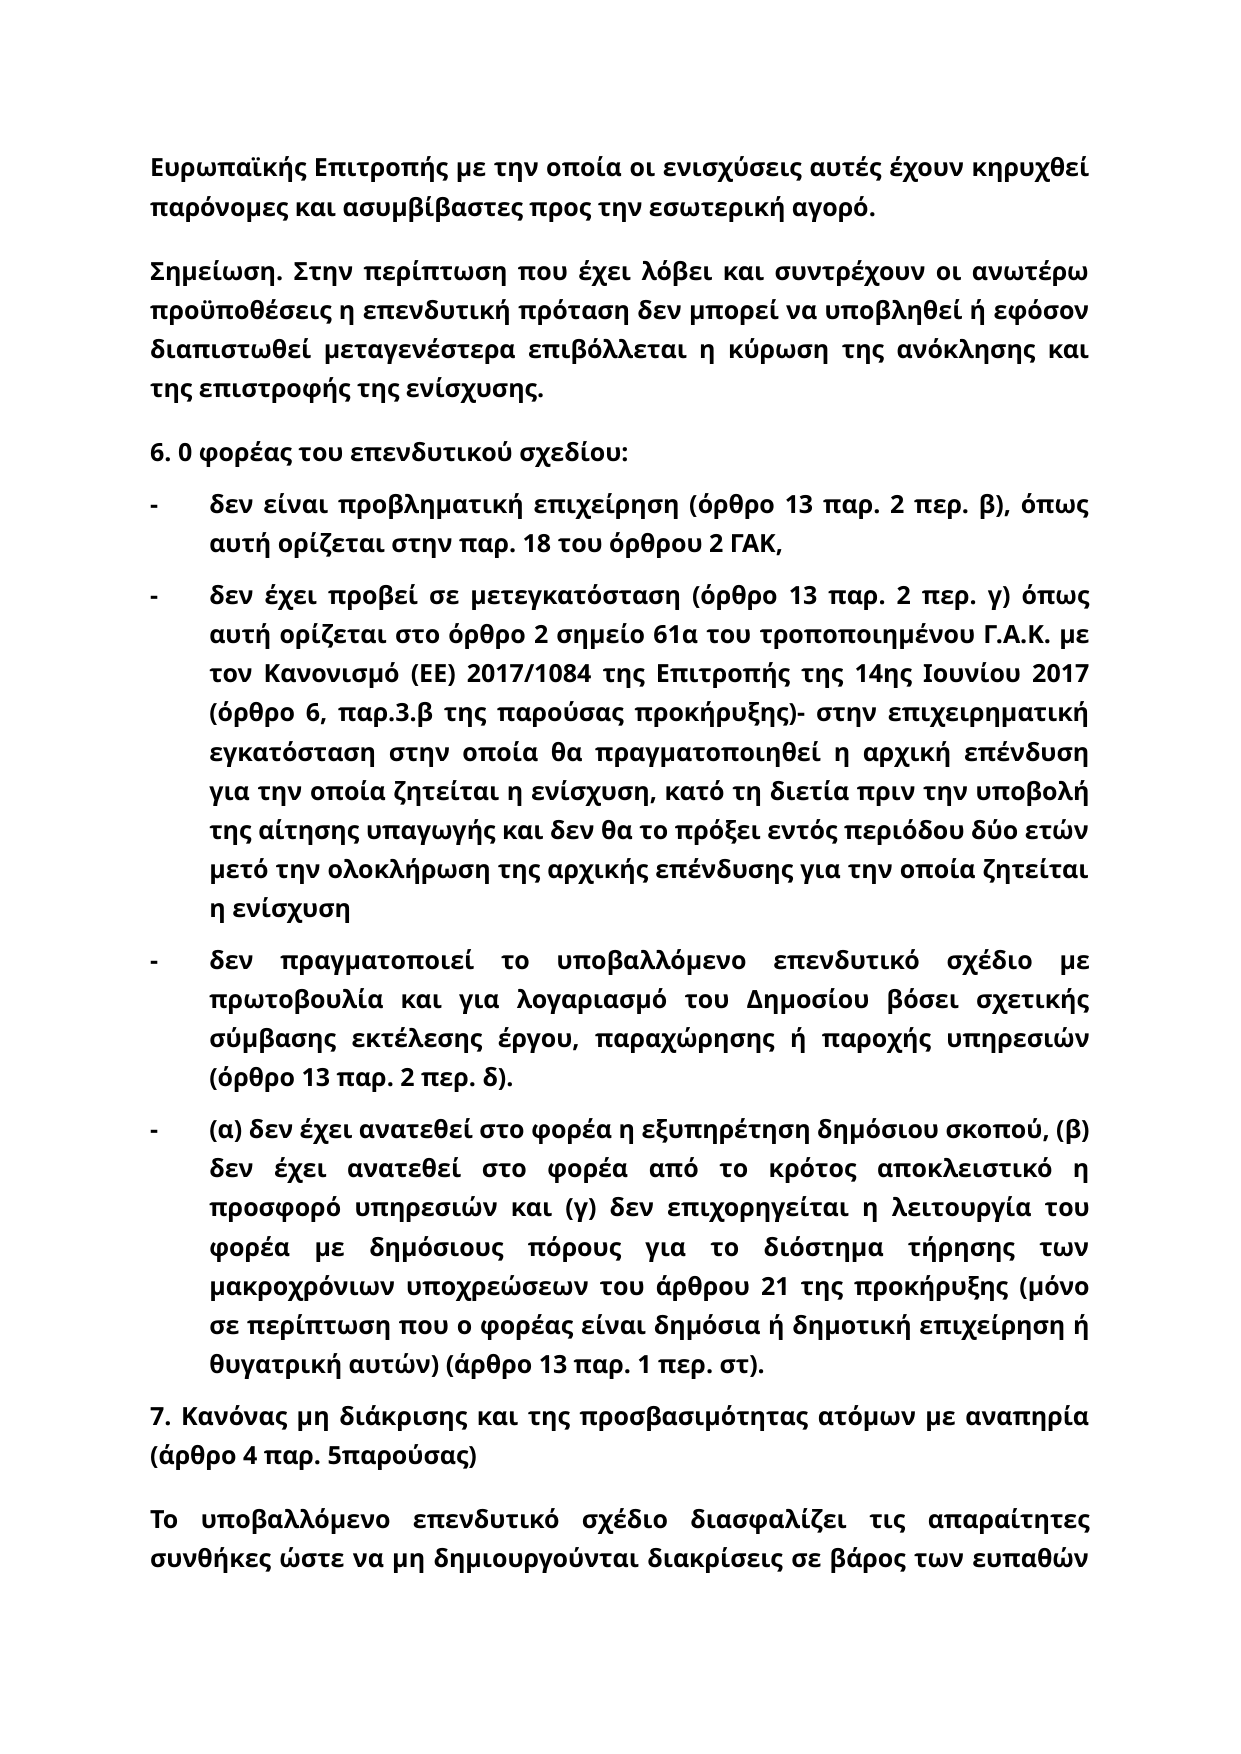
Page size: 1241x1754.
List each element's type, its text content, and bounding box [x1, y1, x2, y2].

text Το υποβαλλόμενο επενδυτικό σχέδιο διασφαλίζει τις απαραίτητες συνθήκες ώστε να μη δημιουργούνται διακρίσεις σε βάρος των ευπαθών [150, 1502, 1090, 1575]
text 6. 0 φορέας του επενδυτικού σχεδίου: [150, 435, 1090, 469]
list - δεν είναι προβληματική επιχείρηση (όρθρο 13 παρ. 2 περ. β), όπως αυτή ορίζεται στην παρ. 18 του όρθρου 2 ΓΑΚ, [150, 487, 1090, 560]
text 7. Κανόνας μη διάκρισης και της προσβασιμότητας ατόμων με αναπηρία (άρθρο 4 παρ. 5παρούσας) [150, 1398, 1090, 1472]
text Σημείωση. Στην περίπτωση που έχει λόβει και συντρέχουν οι ανωτέρω προϋποθέσεις η επενδυτική πρόταση δεν μπορεί να υποβληθεί ή εφόσον διαπιστωθεί μεταγενέστερα επιβόλλεται η κύρωση της ανόκλησης και της επιστροφής της ενίσχυσης. [150, 253, 1090, 405]
list - δεν πραγματοποιεί το υποβαλλόμενο επενδυτικό σχέδιο με πρωτοβουλία και για λογαριασμό του Δημοσίου βόσει σχετικής σύμβασης εκτέλεσης έργου, παραχώρησης ή παροχής υπηρεσιών (όρθρο 13 παρ. 2 περ. δ). [150, 942, 1090, 1094]
list - δεν έχει προβεί σε μετεγκατόσταση (όρθρο 13 παρ. 2 περ. γ) όπως αυτή ορίζεται στο όρθρο 2 σημείο 61α του τροποποιημένου Γ.Α.Κ. με τον Κανονισμό (ΕΕ) 2017/1084 της Επιτροπής της 14ης Ιουνίου 2017 (όρθρο 6, παρ.3.β της παρούσας προκήρυξης)- στην επιχειρηματική εγκατόσταση στην οποία θα πραγματοποιηθεί η αρχική επένδυση για την οποία ζητείται η ενίσχυση, κατό τη διετία πριν την υποβολή της αίτησης υπαγωγής και δεν θα το πρόξει εντός περιόδου δύο ετών μετό την ολοκλήρωση της αρχικής επένδυσης για την οποία ζητείται η ενίσχυση [150, 577, 1090, 925]
text Ευρωπαϊκής Επιτροπής με την οποία οι ενισχύσεις αυτές έχουν κηρυχθεί παρόνομες και ασυμβίβαστες προς την εσωτερική αγορό. [150, 150, 1090, 223]
list - (α) δεν έχει ανατεθεί στο φορέα η εξυπηρέτηση δημόσιου σκοπού, (β) δεν έχει ανατεθεί στο φορέα από το κρότος αποκλειστικό η προσφορό υπηρεσιών και (γ) δεν επιχορηγείται η λειτουργία του φορέα με δημόσιους πόρους για το διόστημα τήρησης των μακροχρόνιων υποχρεώσεων του άρθρου 21 της προκήρυξης (μόνο σε περίπτωση που ο φορέας είναι δημόσια ή δημοτική επιχείρηση ή θυγατρική αυτών) (άρθρο 13 παρ. 1 περ. στ). [150, 1112, 1090, 1381]
